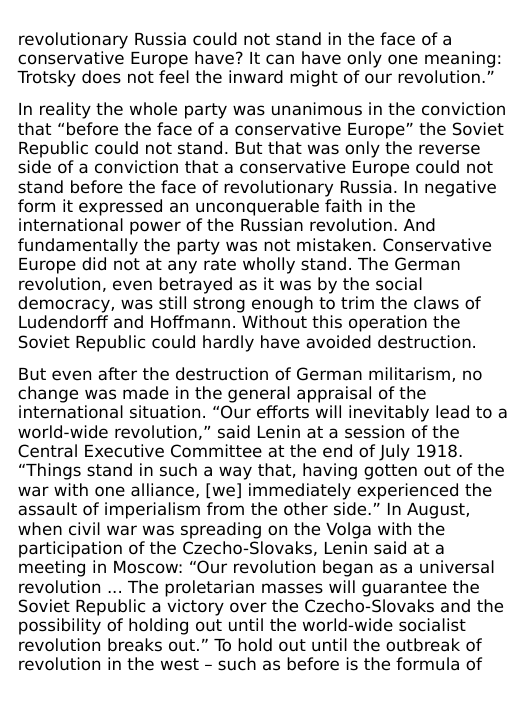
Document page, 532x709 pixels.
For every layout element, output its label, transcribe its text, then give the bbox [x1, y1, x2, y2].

text In reality the whole party was unanimous in the conviction that “before the face of a conservative Europe” the Soviet Republic could not stand. But that was only the reverse side of a conviction that a conservative Europe could not stand before the face of revolutionary Russia. In negative form it expressed an unconquerable faith in the international power of the Russian revolution. And fundamentally the party was not mistaken. Conservative Europe did not at any rate wholly stand. The German revolution, even betrayed as it was by the social democracy, was still strong enough to trim the claws of Ludendorff and Hoffmann. Without this operation the Soviet Republic could hardly have avoided destruction. [18, 100, 514, 352]
text But even after the destruction of German militarism, no change was made in the general appraisal of the international situation. “Our efforts will inevitably lead to a world-wide revolution,” said Lenin at a session of the Central Executive Committee at the end of July 1918. “Things stand in such a way that, having gotten out of the war with one alliance, [we] immediately experienced the assault of imperialism from the other side.” In August, when civil war was spreading on the Volga with the participation of the Czecho-Slovaks, Lenin said at a meeting in Moscow: “Our revolution began as a universal revolution ... The proletarian masses will guarantee the Soviet Republic a victory over the Czecho-Slovaks and the possibility of holding out until the world-wide socialist revolution breaks out.” To hold out until the outbreak of revolution in the west – such as before is the formula of [18, 364, 514, 674]
text revolutionary Russia could not stand in the face of a conservative Europe have? It can have only one meaning: Trotsky does not feel the inward might of our revolution.” [18, 29, 514, 88]
